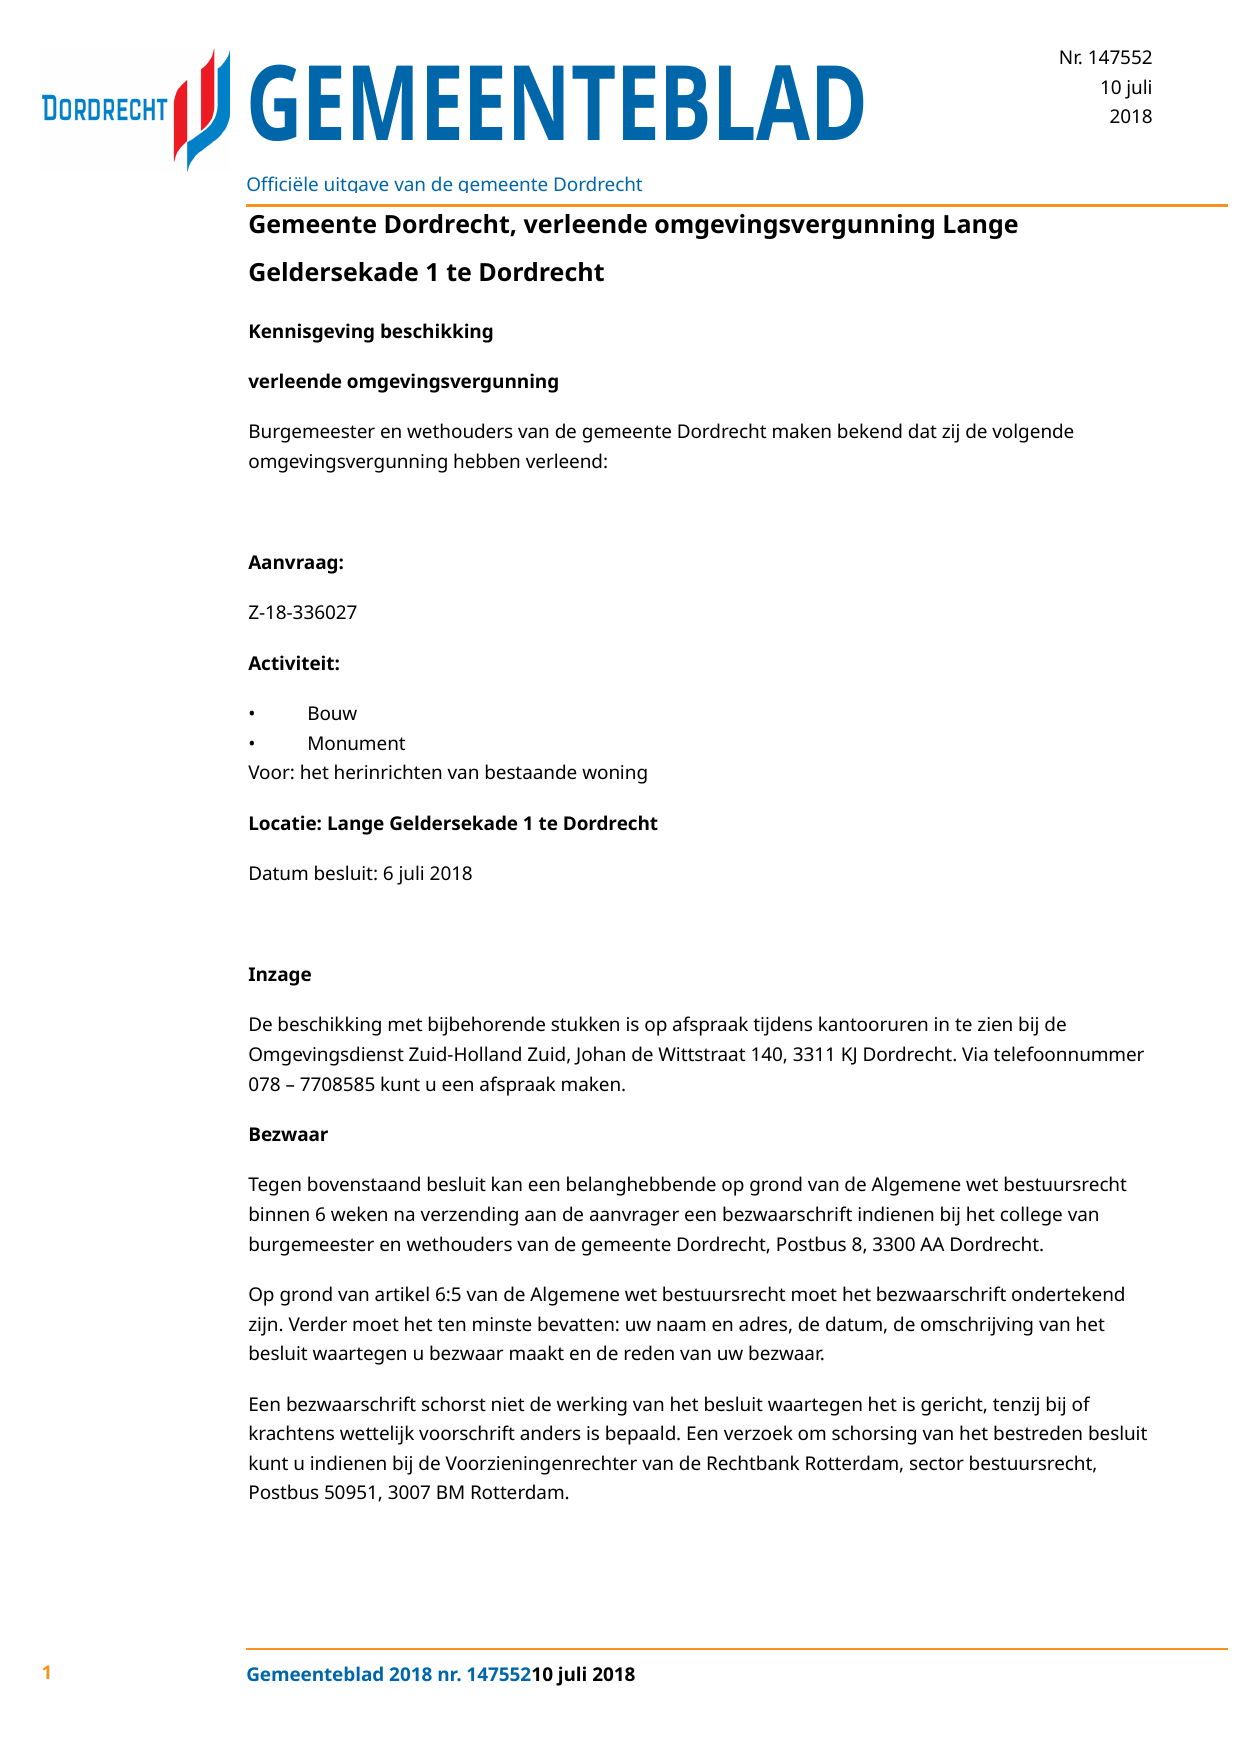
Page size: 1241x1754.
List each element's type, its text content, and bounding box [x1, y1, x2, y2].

list Bouw [248, 700, 1152, 726]
text Locatie: Lange Geldersekade 1 te Dordrecht [248, 810, 1152, 836]
text Activiteit: [248, 650, 1152, 676]
text Op grond van artikel 6:5 van de Algemene wet bestuursrecht moet het bezwaarschrift ondertekend zijn. Verder moet het ten minste bevatten: uw naam en adres, de datum, de omschrijving van het besluit waartegen u bezwaar maakt en de reden van uw bezwaar. [248, 1281, 1152, 1366]
text De beschikking met bijbehorende stukken is op afspraak tijdens kantooruren in te zien bij de Omgevingsdienst Zuid-Holland Zuid, Johan de Wittstraat 140, 3311 KJ Dordrecht. Via telefoonnummer 078 – 7708585 kunt u een afspraak maken. [248, 1012, 1152, 1097]
text verleende omgevingsvergunning [248, 368, 1152, 394]
text Z-18-336027 [248, 599, 1152, 625]
text Datum besluit: 6 juli 2018 [248, 860, 1152, 886]
text Inzage [248, 961, 1152, 987]
picture [41, 47, 231, 172]
text Voor: het herinrichten van bestaande woning [248, 759, 1152, 785]
text Burgemeester en wethouders van de gemeente Dordrecht maken bekend dat zij de volgende omgevingsvergunning hebben verleend: [248, 419, 1152, 474]
text Tegen bovenstaand besluit kan een belanghebbende op grond van de Algemene wet bestuursrecht binnen 6 weken na verzending aan de aanvrager een bezwaarschrift indienen bij het college van burgemeester en wethouders van de gemeente Dordrecht, Postbus 8, 3300 AA Dordrecht. [248, 1172, 1152, 1257]
text Gemeente Dordrecht, verleende omgevingsvergunning Lange Geldersekade 1 te Dordrecht [248, 207, 1152, 288]
text Een bezwaarschrift schorst niet de werking van het besluit waartegen het is gericht, tenzij bij of krachtens wettelijk voorschrift anders is bepaald. Een verzoek om schorsing van het bestreden besluit kunt u indienen bij de Voorzieningenrechter van de Rechtbank Rotterdam, sector bestuursrecht, Postbus 50951, 3007 BM Rotterdam. [248, 1391, 1152, 1505]
text Aanvraag: [248, 549, 1152, 575]
list Monument [248, 730, 1152, 756]
text Kennisgeving beschikking [248, 318, 1152, 344]
text Bezwaar [248, 1121, 1152, 1147]
